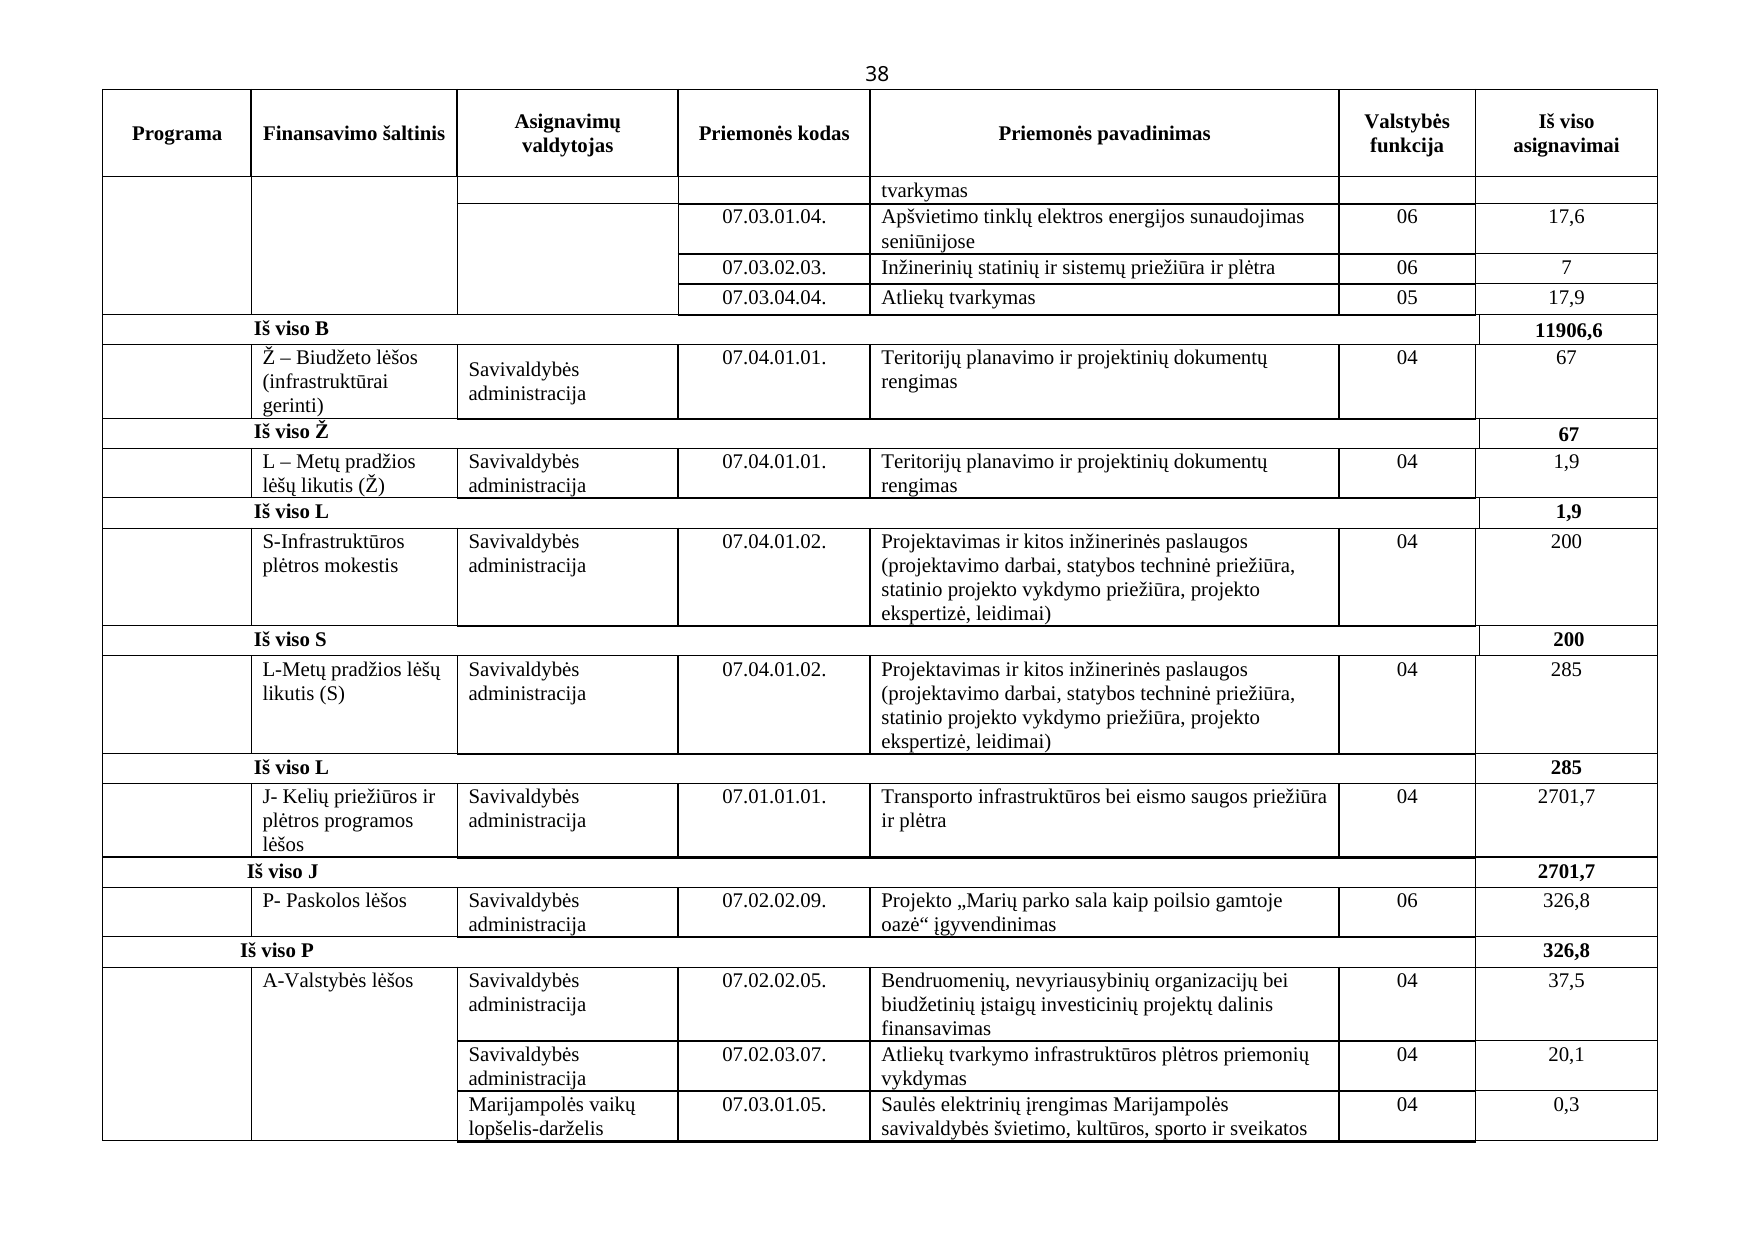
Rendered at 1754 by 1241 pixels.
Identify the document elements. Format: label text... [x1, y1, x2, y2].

table_header Finansavimo šaltinis [252, 90, 456, 176]
table_cell 04 [1340, 529, 1475, 625]
table_cell 04 [1340, 345, 1475, 417]
table_cell Iš viso L [103, 754, 1475, 783]
table_cell 04 [1340, 656, 1475, 753]
table_cell [252, 177, 457, 314]
table_cell 1,9 [1480, 498, 1657, 528]
table_header Programa [103, 90, 250, 176]
table_cell tvarkymas [871, 177, 1338, 202]
table_cell 05 [1340, 285, 1475, 314]
table_cell 07.03.02.03. [679, 255, 869, 283]
table_cell 67 [1480, 419, 1657, 448]
table_cell 07.02.03.07. [679, 1042, 869, 1090]
table_cell [1476, 177, 1657, 202]
table_cell J- Kelių priežiūros ir plėtros programos lėšos [252, 784, 457, 856]
table_cell Iš viso Ž [103, 419, 1479, 448]
table_cell S-Infrastruktūros plėtros mokestis [252, 529, 457, 625]
table_cell Iš viso P [103, 937, 1475, 967]
table_cell 06 [1340, 205, 1475, 253]
table_cell 326,8 [1476, 888, 1657, 936]
table_cell 20,1 [1476, 1041, 1657, 1090]
table_cell 04 [1340, 784, 1475, 856]
table_cell Savivaldybės administracija [458, 345, 677, 417]
table_cell 06 [1340, 888, 1475, 936]
table_cell Savivaldybės administracija [458, 1042, 677, 1090]
table_cell Transporto infrastruktūros bei eismo saugos priežiūra ir plėtra [871, 784, 1338, 856]
table_cell Iš viso J [103, 858, 1475, 887]
table_cell [103, 656, 251, 753]
table_cell [458, 204, 678, 314]
table_cell Iš viso L [103, 498, 1479, 528]
table_cell 07.04.01.01. [679, 345, 869, 417]
table_cell [103, 968, 251, 1140]
table_cell Savivaldybės administracija [458, 784, 677, 856]
table_cell Teritorijų planavimo ir projektinių dokumentų rengimas [871, 345, 1338, 417]
table_cell Teritorijų planavimo ir projektinių dokumentų rengimas [871, 449, 1338, 497]
table_cell 200 [1476, 529, 1657, 625]
table_cell 07.01.01.01. [679, 784, 869, 856]
table_cell [679, 177, 869, 202]
table_header Priemonės pavadinimas [871, 90, 1338, 176]
table_cell 04 [1340, 1092, 1475, 1140]
table_cell 17,6 [1476, 204, 1657, 253]
table_cell 07.04.01.02. [679, 656, 869, 753]
table_cell 07.04.01.01. [679, 449, 869, 497]
table_cell 07.03.01.04. [679, 205, 869, 253]
table_cell Bendruomenių, nevyriausybinių organizacijų bei biudžetinių įstaigų investicinių projektų dalinis finansavimas [871, 968, 1338, 1040]
table_cell [458, 177, 678, 202]
table_cell Savivaldybės administracija [458, 888, 677, 936]
table_cell 0,3 [1476, 1091, 1657, 1140]
table_cell 07.04.01.02. [679, 529, 869, 625]
table_cell [103, 177, 251, 314]
table_cell Inžinerinių statinių ir sistemų priežiūra ir plėtra [871, 255, 1338, 283]
table_cell [103, 784, 251, 856]
table_cell 04 [1340, 1042, 1475, 1090]
table_cell Marijampolės vaikų lopšelis-darželis [458, 1092, 677, 1140]
table_cell A-Valstybės lėšos [252, 968, 457, 1140]
table_cell Savivaldybės administracija [458, 968, 677, 1040]
table_cell 07.03.01.05. [679, 1092, 869, 1140]
table_cell Saulės elektrinių įrengimas Marijampolės savivaldybės švietimo, kultūros, sporto ir sveikatos [871, 1092, 1338, 1140]
table_cell 67 [1476, 345, 1657, 417]
table_cell L-Metų pradžios lėšų likutis (S) [252, 656, 457, 753]
table_cell [103, 345, 251, 417]
table_cell 17,9 [1476, 284, 1657, 314]
table_cell 04 [1340, 968, 1475, 1040]
table_cell 07.03.04.04. [679, 285, 869, 314]
table_cell Savivaldybės administracija [458, 449, 677, 497]
table_cell 285 [1476, 754, 1657, 783]
table_cell Apšvietimo tinklų elektros energijos sunaudojimas seniūnijose [871, 205, 1338, 253]
table_cell P- Paskolos lėšos [252, 888, 457, 936]
table_cell 7 [1476, 254, 1657, 283]
table_cell 07.02.02.09. [679, 888, 869, 936]
table_cell L – Metų pradžios lėšų likutis (Ž) [252, 449, 457, 497]
table_cell 200 [1480, 626, 1657, 655]
table_cell 326,8 [1476, 937, 1657, 967]
table_cell [103, 888, 251, 936]
table_cell 2701,7 [1476, 784, 1657, 856]
table_cell Iš viso B [103, 315, 1479, 344]
table_cell 37,5 [1476, 968, 1657, 1040]
table_header Iš viso asignavimai [1476, 90, 1657, 176]
table_header Valstybės funkcija [1340, 90, 1475, 176]
table_header Priemonės kodas [679, 90, 869, 176]
table_cell Savivaldybės administracija [458, 529, 677, 625]
table_cell Ž – Biudžeto lėšos (infrastruktūrai gerinti) [252, 345, 457, 417]
table_cell 285 [1476, 656, 1657, 753]
table_cell Savivaldybės administracija [458, 656, 677, 753]
table_cell [103, 449, 251, 497]
table_header Asignavimų valdytojas [458, 90, 677, 176]
table_cell 07.02.02.05. [679, 968, 869, 1040]
table_cell [1340, 177, 1475, 202]
table_cell 04 [1340, 449, 1475, 497]
table_cell Projektavimas ir kitos inžinerinės paslaugos (projektavimo darbai, statybos techninė priežiūra, statinio projekto vykdymo priežiūra, projekto ekspertizė, leidimai) [871, 529, 1338, 625]
table_cell Atliekų tvarkymo infrastruktūros plėtros priemonių vykdymas [871, 1042, 1338, 1090]
table_cell 06 [1340, 255, 1475, 283]
table_cell [103, 529, 251, 625]
table_cell Projektavimas ir kitos inžinerinės paslaugos (projektavimo darbai, statybos techninė priežiūra, statinio projekto vykdymo priežiūra, projekto ekspertizė, leidimai) [871, 656, 1338, 753]
table_cell Atliekų tvarkymas [871, 285, 1338, 314]
table_cell 2701,7 [1476, 858, 1657, 887]
table_cell Projekto „Marių parko sala kaip poilsio gamtoje oazė“ įgyvendinimas [871, 888, 1338, 936]
table_cell Iš viso S [103, 626, 1479, 655]
table_cell 11906,6 [1480, 315, 1657, 344]
table_cell 1,9 [1476, 449, 1657, 497]
